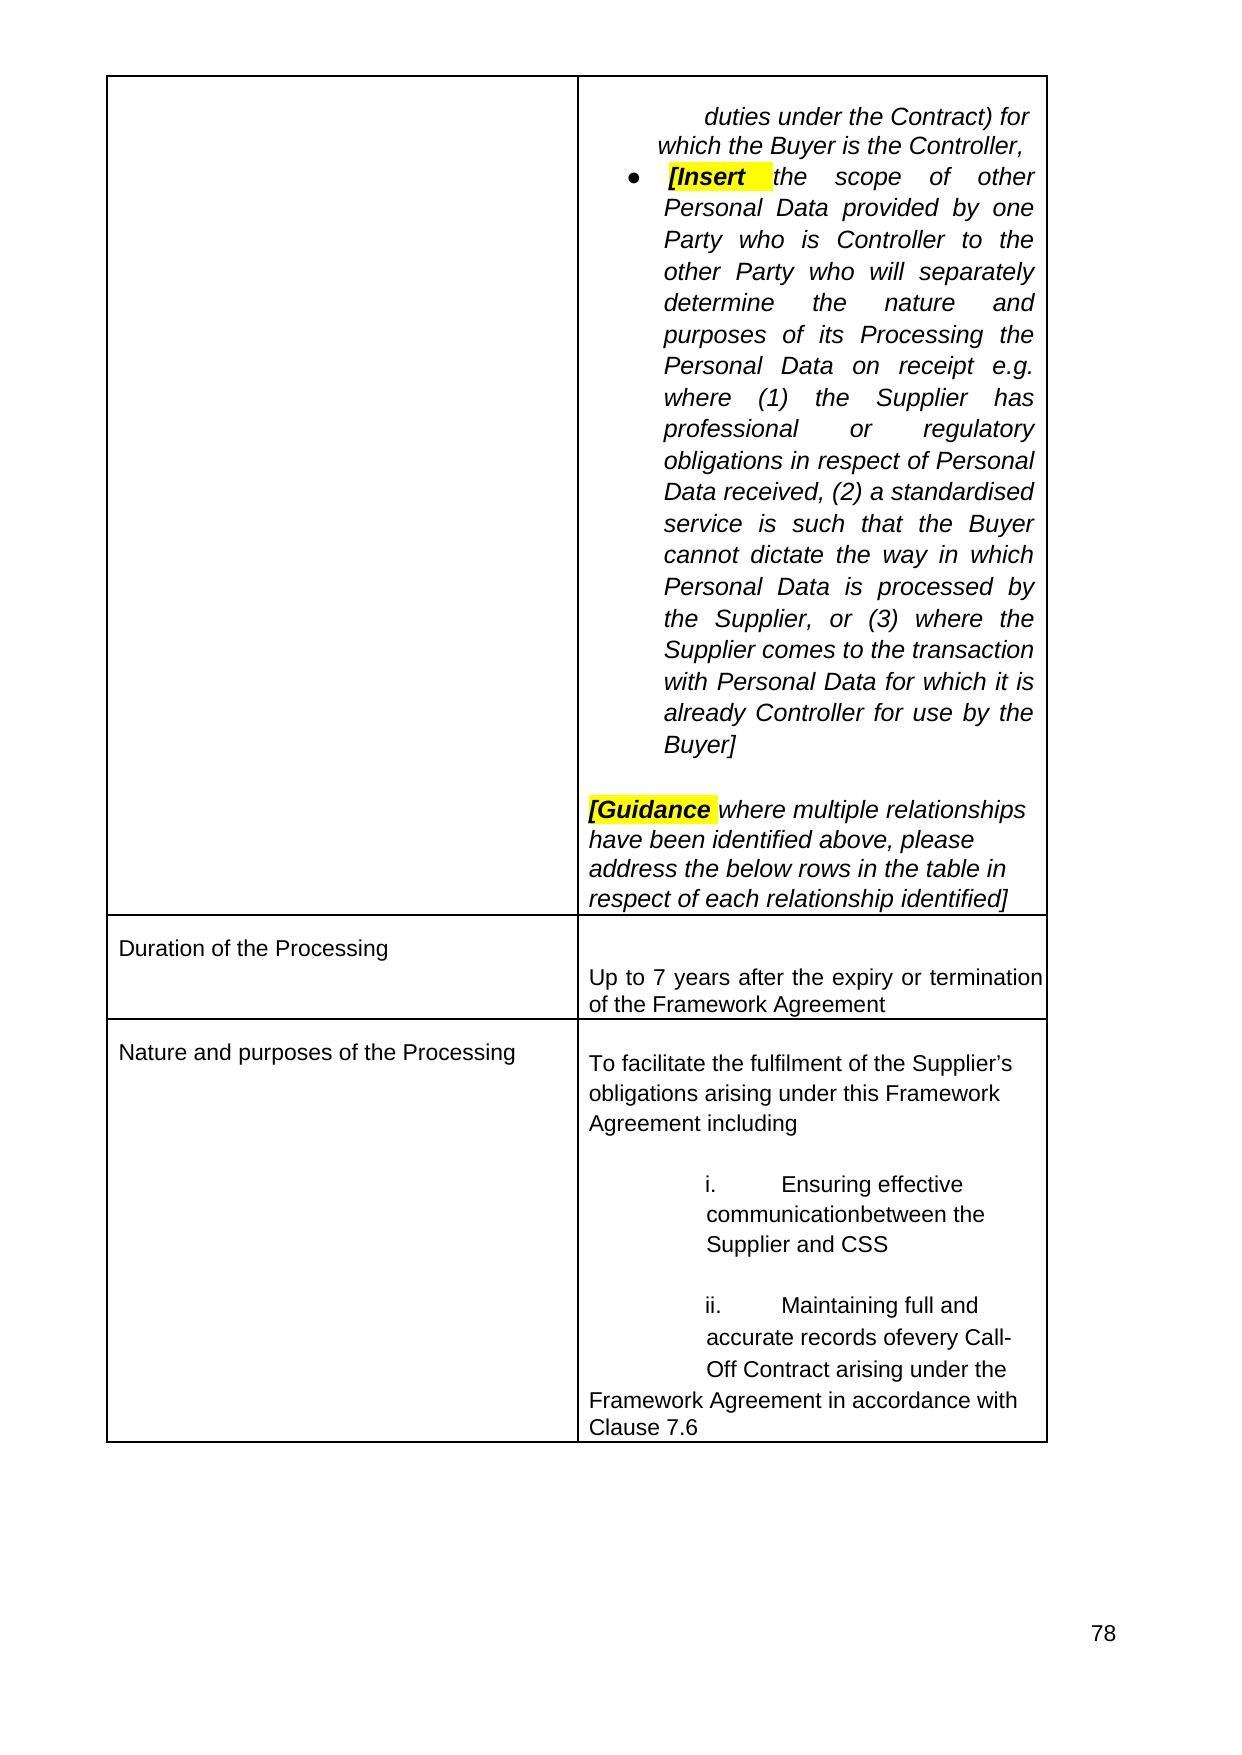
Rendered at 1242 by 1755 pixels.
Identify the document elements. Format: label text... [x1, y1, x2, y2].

table_cell Up to 7 years after the expiry or termination of the Framework Agreement [579, 916, 1046, 1018]
table_cell Duration of the Processing [108, 916, 577, 1018]
table_cell To facilitate the fulfilment of the Supplier’s obligations arising under this Framework Agreement including Ensuring effective communicationbetween the Supplier and CSS Maintaining full and accurate records ofevery Call-Off Contract arising under the Framework Agreement in accordance with Clause 7.6 [579, 1020, 1046, 1441]
table_header duties under the Contract) for which the Buyer is the Controller, ● [Insert the scope of other Personal Data provided by one Party who is Controller to the other Party who will separately determine the nature and purposes of its Processing the Personal Data on receipt e.g. where (1) the Supplier has professional or regulatory obligations in respect of Personal Data received, (2) a standardised service is such that the Buyer cannot dictate the way in which Personal Data is processed by the Supplier, or (3) where the Supplier comes to the transaction with Personal Data for which it is already Controller for use by the Buyer] [Guidance where multiple relationships have been identified above, please address the below rows in the table in respect of each relationship identified] [579, 77, 1046, 913]
table_header [108, 77, 577, 913]
table_cell Nature and purposes of the Processing [108, 1020, 577, 1441]
